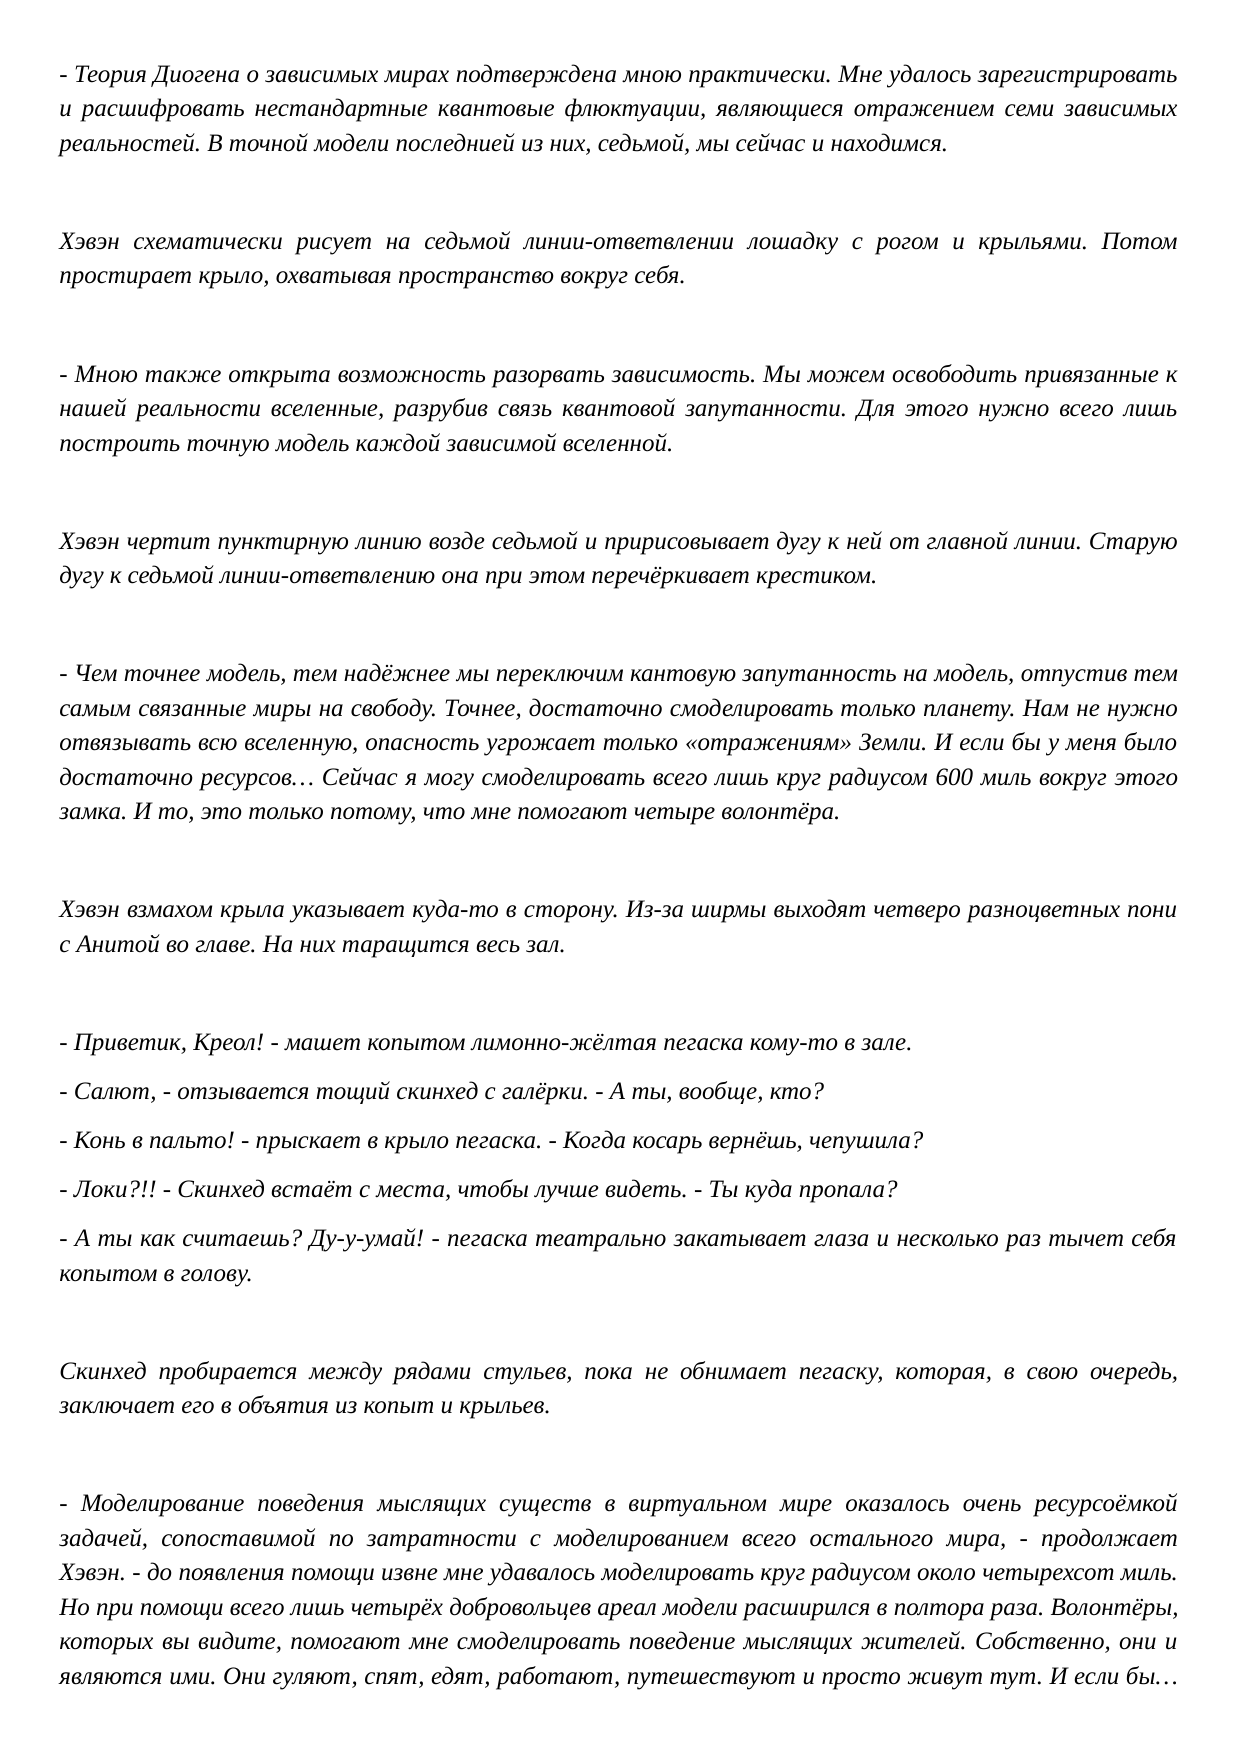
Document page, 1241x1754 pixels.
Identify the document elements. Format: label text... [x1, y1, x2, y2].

text - Теория Диогена о зависимых мирах подтверждена мною практически. Мне удалось зарегистрировать и расшифровать нестандартные квантовые флюктуации, являющиеся отражением семи зависимых реальностей. В точной модели последнией из них, седьмой, мы сейчас и находимся. [59, 59, 1181, 157]
text Хэвэн взмахом крыла указывает куда-то в сторону. Из-за ширмы выходят четверо разноцветных пони с Анитой во главе. На них таращится весь зал. [59, 894, 1181, 958]
text - А ты как считаешь? Ду-у-умай! - пегаска театрально закатывает глаза и несколько раз тычет себя копытом в голову. [59, 1223, 1181, 1287]
text - Чем точнее модель, тем надёжнее мы переключим кантовую запутанность на модель, отпустив тем самым связанные миры на свободу. Точнее, достаточно смоделировать только планету. Нам не нужно отвязывать всю вселенную, опасность угрожает только «отражениям» Земли. И если бы у меня было достаточно ресурсов… Сейчас я могу смоделировать всего лишь круг радиусом 600 миль вокруг этого замка. И то, это только потому, что мне помогают четыре волонтёра. [59, 658, 1181, 825]
text Хэвэн схематически рисует на седьмой линии-ответвлении лошадку с рогом и крыльями. Потом простирает крыло, охватывая пространство вокруг себя. [59, 226, 1181, 289]
text - Салют, - отзывается тощий скинхед с галёрки. - А ты, вообще, кто? [59, 1076, 1181, 1105]
text Хэвэн чертит пунктирную линию возде седьмой и пририсовывает дугу к ней от главной линии. Старую дугу к седьмой линии-ответвлению она при этом перечёркивает крестиком. [59, 526, 1181, 589]
text - Приветик, Креол! - машет копытом лимонно-жёлтая пегаска кому-то в зале. [59, 1027, 1181, 1056]
text - Локи?!! - Скинхед встаёт с места, чтобы лучше видеть. - Ты куда пропала? [59, 1174, 1181, 1203]
text - Конь в пальто! - прыскает в крыло пегаска. - Когда косарь вернёшь, чепушила? [59, 1125, 1181, 1154]
text Скинхед пробирается между рядами стульев, пока не обнимает пегаску, которая, в свою очередь, заключает его в объятия из копыт и крыльев. [59, 1356, 1181, 1419]
text - Моделирование поведения мыслящих существ в виртуальном мире оказалось очень ресурсоёмкой задачей, сопоставимой по затратности с моделированием всего остального мира, - продолжает Хэвэн. - до появления помощи извне мне удавалось моделировать круг радиусом около четырехсот миль. Но при помощи всего лишь четырёх добровольцев ареал модели расширился в полтора раза. Волонтёры, которых вы видите, помогают мне смоделировать поведение мыслящих жителей. Собственно, они и являются ими. Они гуляют, спят, едят, работают, путешествуют и просто живут тут. И если бы… [59, 1488, 1181, 1690]
text - Мною также открыта возможность разорвать зависимость. Мы можем освободить привязанные к нашей реальности вселенные, разрубив связь квантовой запутанности. Для этого нужно всего лишь построить точную модель каждой зависимой вселенной. [59, 359, 1181, 456]
